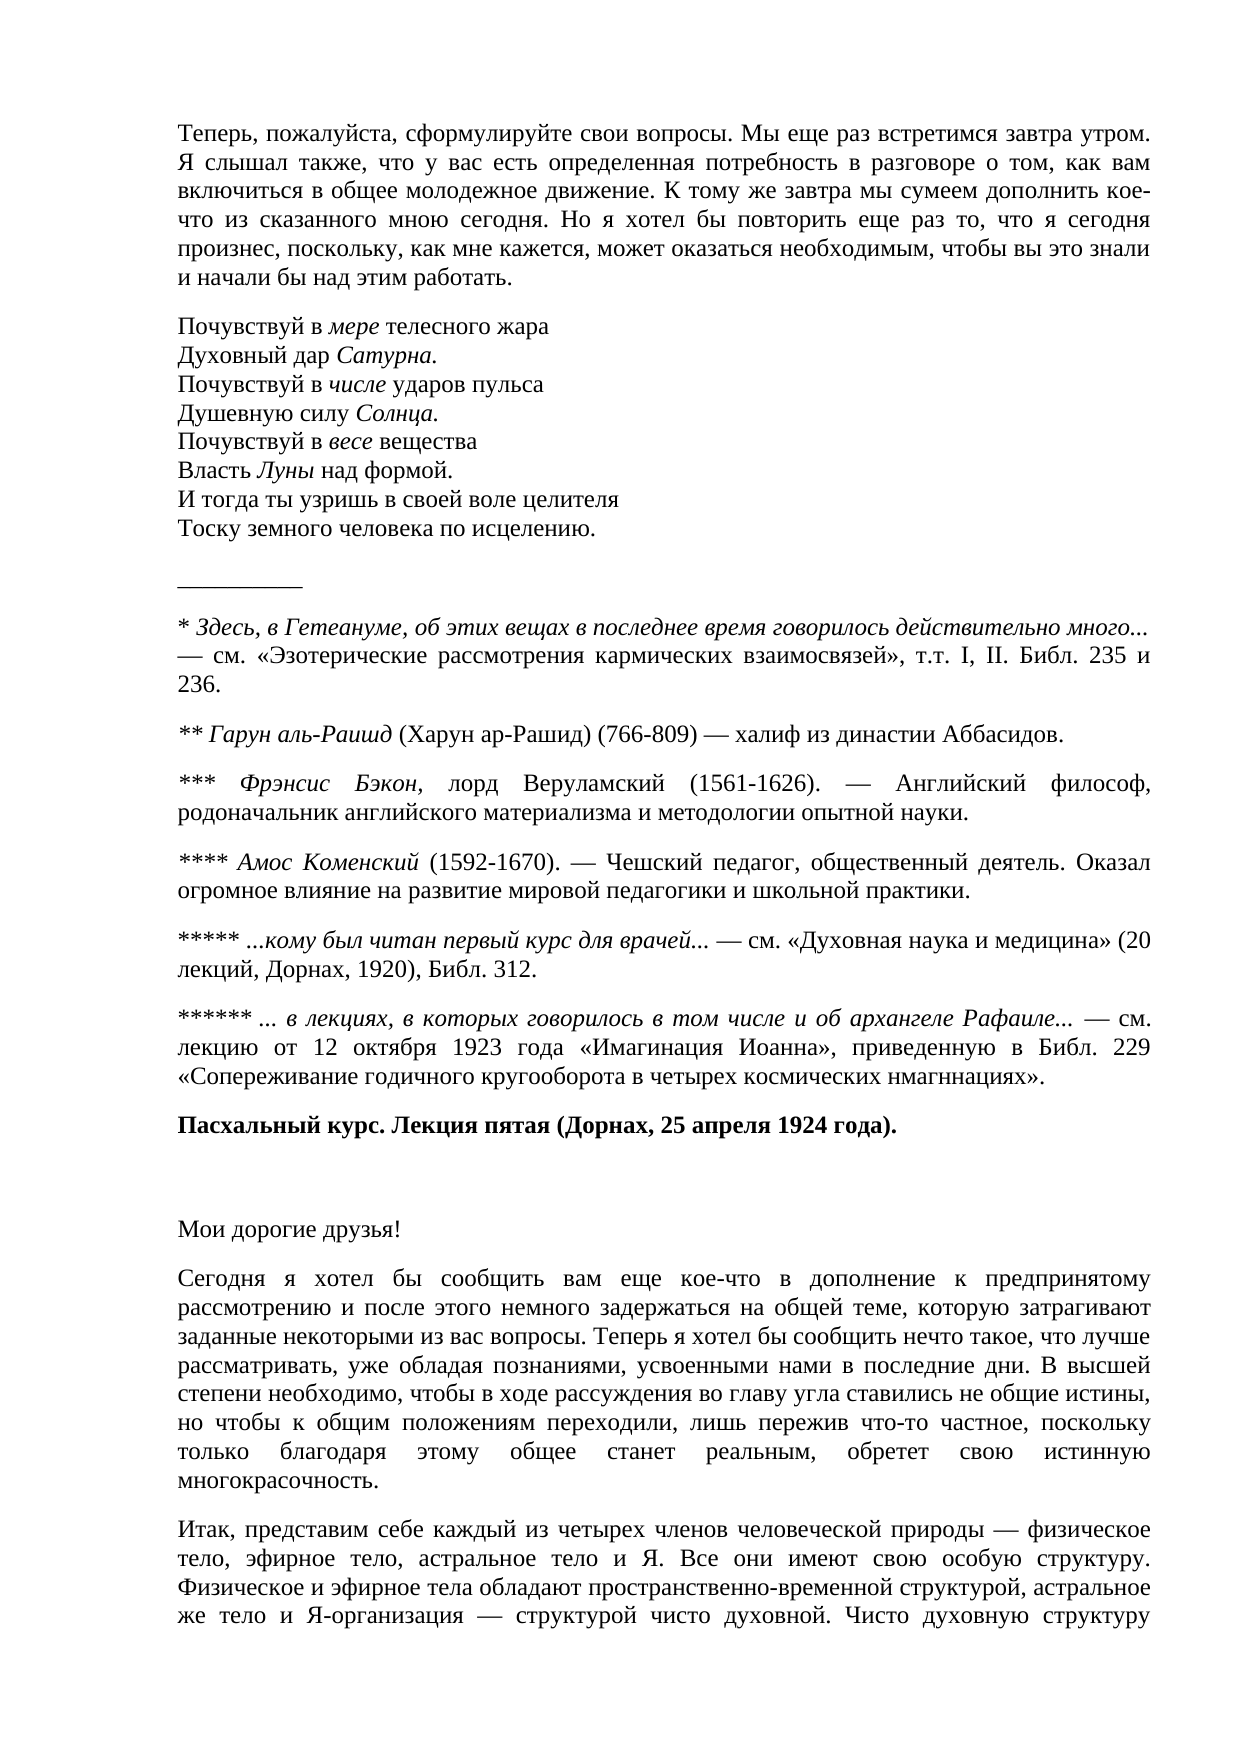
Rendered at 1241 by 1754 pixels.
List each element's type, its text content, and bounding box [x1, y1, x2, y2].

text ***** ...кому был читан первый курс для врачей... — см. «Духовная наука и медицина» (20 лекций, Дорнах, 1920), Библ. 312. [177, 925, 1152, 983]
subtitle Пасхальный курс. Лекция пятая (Дорнах, 25 апреля 1924 года). [177, 1111, 1152, 1139]
text **** Амос Коменский (1592-1670). — Чешский педагог, общественный деятель. Оказал огромное влияние на развитие мировой педагогики и школьной практики. [177, 847, 1152, 904]
text Мои дорогие друзья! [177, 1214, 1152, 1243]
text ****** ... в лекциях, в которых говорилось в том числе и об архангеле Рафаиле... — см. лекцию от 12 октября 1923 года «Имагинация Иоанна», приведенную в Библ. 229 «Сопереживание годичного кругооборота в четырех космических нмагннациях». [177, 1003, 1152, 1090]
text ** Гарун аль-Раишд (Харун ар-Рашид) (766-809) — халиф из династии Аббасидов. [177, 719, 1152, 748]
text Теперь, пожалуйста, сформулируйте свои вопросы. Мы еще раз встретимся завтра утром. Я слышал также, что у вас есть определенная потребность в разговоре о том, как вам включиться в общее молодежное движение. К тому же завтра мы сумеем дополнить кое-что из сказанного мною сегодня. Но я хотел бы повторить еще раз то, что я сегодня произнес, поскольку, как мне кажется, может оказаться необходимым, чтобы вы это знали и начали бы над этим работать. [177, 118, 1152, 291]
text Сегодня я хотел бы сообщить вам еще кое-что в дополнение к предпринятому рассмотрению и после этого немного задержаться на общей теме, которую затрагивают заданные некоторыми из вас вопросы. Теперь я хотел бы сообщить нечто такое, что лучше рассматривать, уже обладая познаниями, усвоенными нами в последние дни. В высшей степени необходимо, чтобы в ходе рассуждения во главу угла ставились не общие истины, но чтобы к общим положениям переходили, лишь пережив что-то частное, поскольку только благодаря этому общее станет реальным, обретет свою истинную многокрасочность. [177, 1263, 1152, 1493]
text Почувствуй в мере телесного жара Духовный дар Сатурна. Почувствуй в числе ударов пульса Душевную силу Солнца. Почувствуй в весе вещества Власть Луны над формой. И тогда ты узришь в своей воле целителя Тоску земного человека по исцелению. [177, 311, 1152, 541]
text * Здесь, в Гетеануме, об этих вещах в последнее время говорилось действительно много... — см. «Эзотерические рассмотрения кармических взаимосвязей», т.т. I, II. Библ. 235 и 236. [177, 612, 1152, 698]
text *** Фрэнсис Бэкон, лорд Веруламский (1561-1626). — Английский философ, родоначальник английского материализма и методологии опытной науки. [177, 768, 1152, 826]
text __________ [177, 562, 1152, 591]
text Итак, представим себе каждый из четырех членов человеческой природы — физическое тело, эфирное тело, астральное тело и Я. Все они имеют свою особую структуру. Физическое и эфирное тела обладают пространственно-временной структурой, астральное же тело и Я-организация — структурой чисто духовной. Чисто духовную структуру [177, 1514, 1152, 1629]
